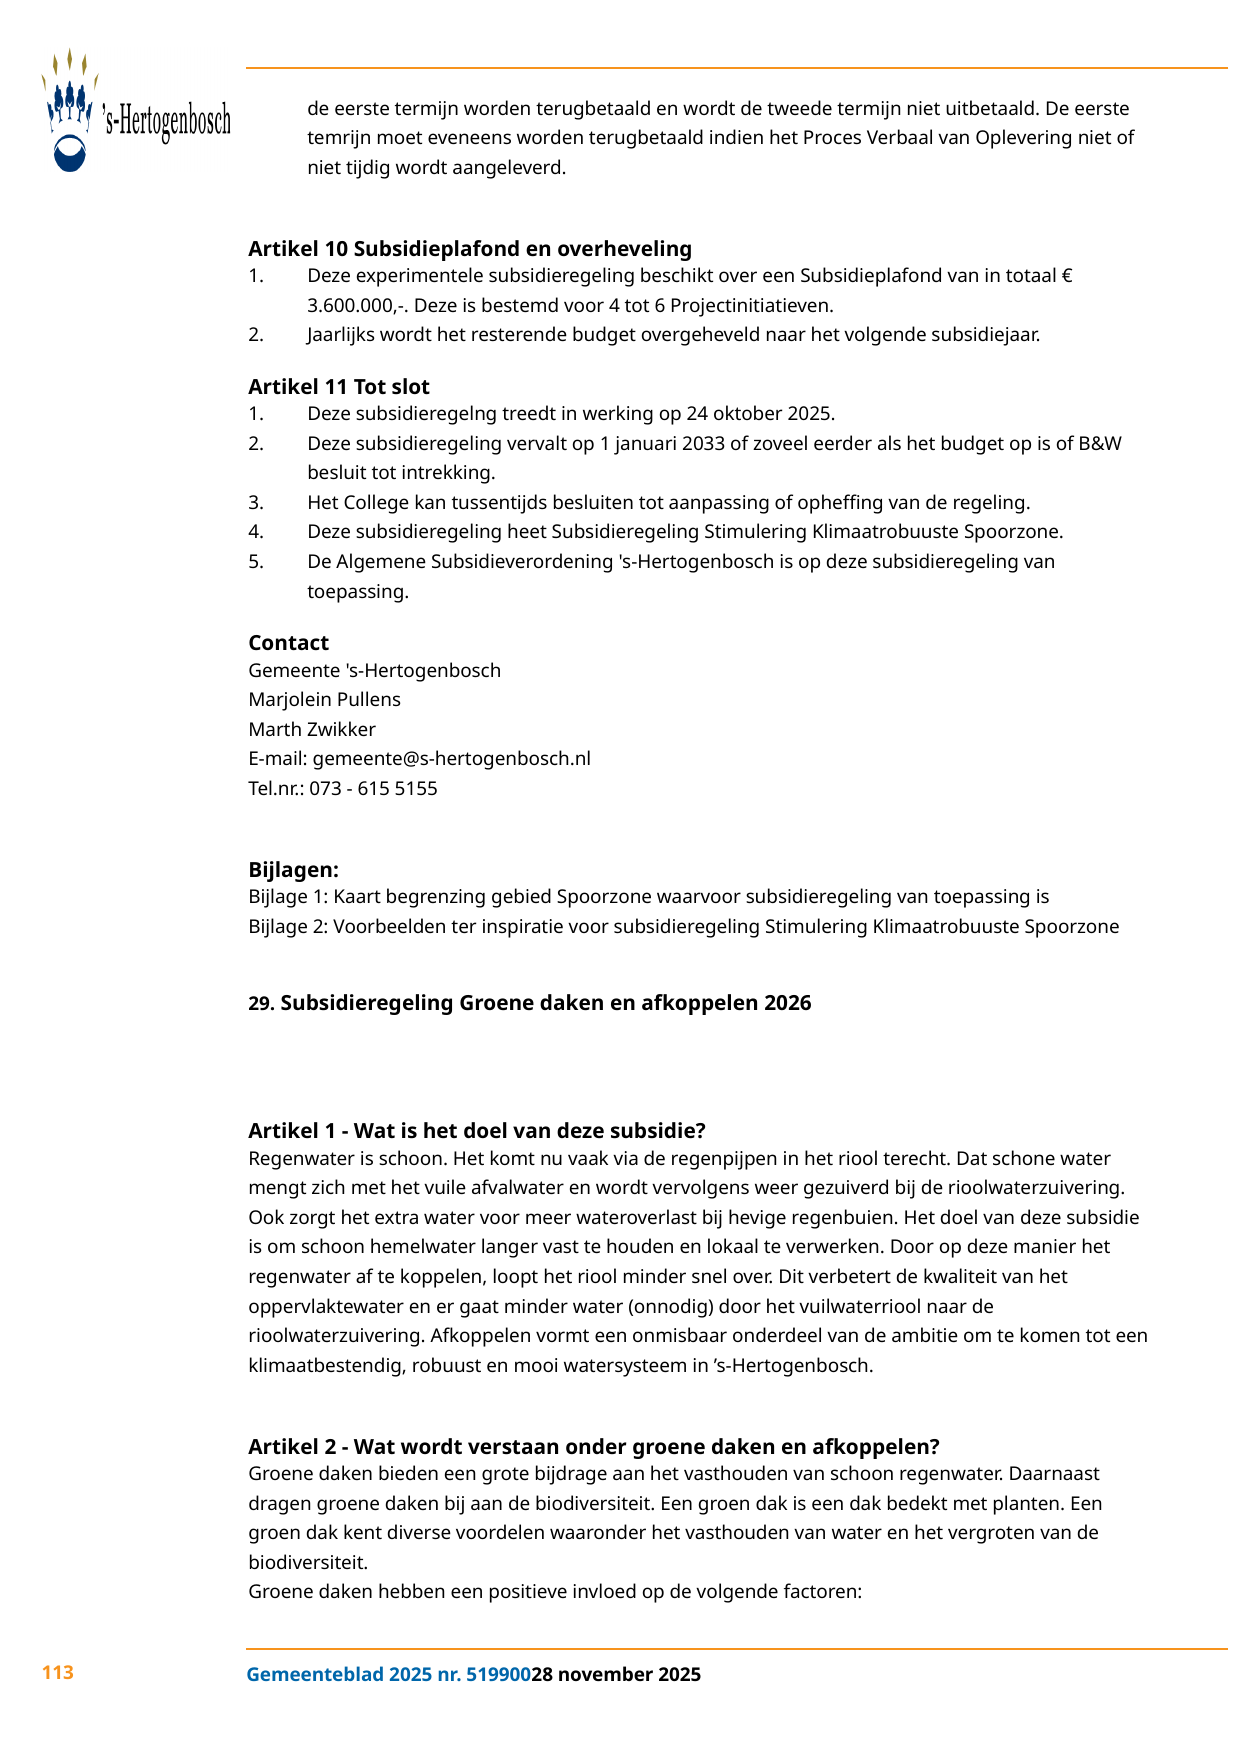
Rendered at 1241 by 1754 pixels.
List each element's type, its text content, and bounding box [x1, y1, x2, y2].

text Artikel 11 Tot slot [248, 372, 1152, 400]
text Marjolein Pullens [248, 686, 1152, 712]
text Bijlagen: [248, 855, 1152, 883]
picture [41, 47, 231, 172]
list Jaarlijks wordt het resterende budget overgeheveld naar het volgende subsidiejaar. [248, 322, 1152, 347]
text 29. Subsidieregeling Groene daken en afkoppelen 2026 [248, 988, 1152, 1017]
list Deze subsidieregeling heet Subsidieregeling Stimulering Klimaatrobuuste Spoorzone. [248, 519, 1152, 544]
list Deze subsidieregeling vervalt op 1 januari 2033 of zoveel eerder als het budget op is of B&W besluit tot intrekking. [248, 430, 1152, 485]
text Bijlage 1: Kaart begrenzing gebied Spoorzone waarvoor subsidieregeling van toepassing is [248, 883, 1152, 909]
text Groene daken bieden een grote bijdrage aan het vasthouden van schoon regenwater. Daarnaast dragen groene daken bij aan de biodiversiteit. Een groen dak is een dak bedekt met planten. Een groen dak kent diverse voordelen waaronder het vasthouden van water en het vergroten van de biodiversiteit. [248, 1460, 1152, 1575]
text Regenwater is schoon. Het komt nu vaak via de regenpijpen in het riool terecht. Dat schone water mengt zich met het vuile afvalwater en wordt vervolgens weer gezuiverd bij de rioolwaterzuivering. Ook zorgt het extra water voor meer wateroverlast bij hevige regenbuien. Het doel van deze subsidie is om schoon hemelwater langer vast te houden en lokaal te verwerken. Door op deze manier het regenwater af te koppelen, loopt het riool minder snel over. Dit verbetert de kwaliteit van het oppervlaktewater en er gaat minder water (onnodig) door het vuilwaterriool naar de rioolwaterzuivering. Afkoppelen vormt een onmisbaar onderdeel van de ambitie om te komen tot een klimaatbestendig, robuust en mooi watersysteem in ’s-Hertogenbosch. [248, 1145, 1152, 1378]
text Marth Zwikker [248, 716, 1152, 742]
list De Algemene Subsidieverordening 's-Hertogenbosch is op deze subsidieregeling van toepassing. [248, 548, 1152, 604]
text Tel.nr.: 073 - 615 5155 [248, 775, 1152, 801]
text Bijlage 2: Voorbeelden ter inspiratie voor subsidieregeling Stimulering Klimaatrobuuste Spoorzone [248, 913, 1152, 939]
list Deze subsidieregelng treedt in werking op 24 oktober 2025. [248, 400, 1152, 426]
text Artikel 2 - Wat wordt verstaan onder groene daken en afkoppelen? [248, 1432, 1152, 1460]
text Contact [248, 628, 1152, 657]
text Artikel 1 - Wat is het doel van deze subsidie? [248, 1116, 1152, 1145]
text Artikel 10 Subsidieplafond en overheveling [248, 234, 1152, 262]
text Gemeente 's-Hertogenbosch [248, 657, 1152, 682]
text E-mail: gemeente@s-hertogenbosch.nl [248, 746, 1152, 771]
list de eerste termijn worden terugbetaald en wordt de tweede termijn niet uitbetaald. De eerste temrijn moet eveneens worden terugbetaald indien het Proces Verbaal van Oplevering niet of niet tijdig wordt aangeleverd. [248, 95, 1152, 180]
list Het College kan tussentijds besluiten tot aanpassing of opheffing van de regeling. [248, 489, 1152, 515]
text Groene daken hebben een positieve invloed op de volgende factoren: [248, 1579, 1152, 1604]
list Deze experimentele subsidieregeling beschikt over een Subsidieplafond van in totaal € 3.600.000,-. Deze is bestemd voor 4 tot 6 Projectinitiatieven. [248, 262, 1152, 318]
